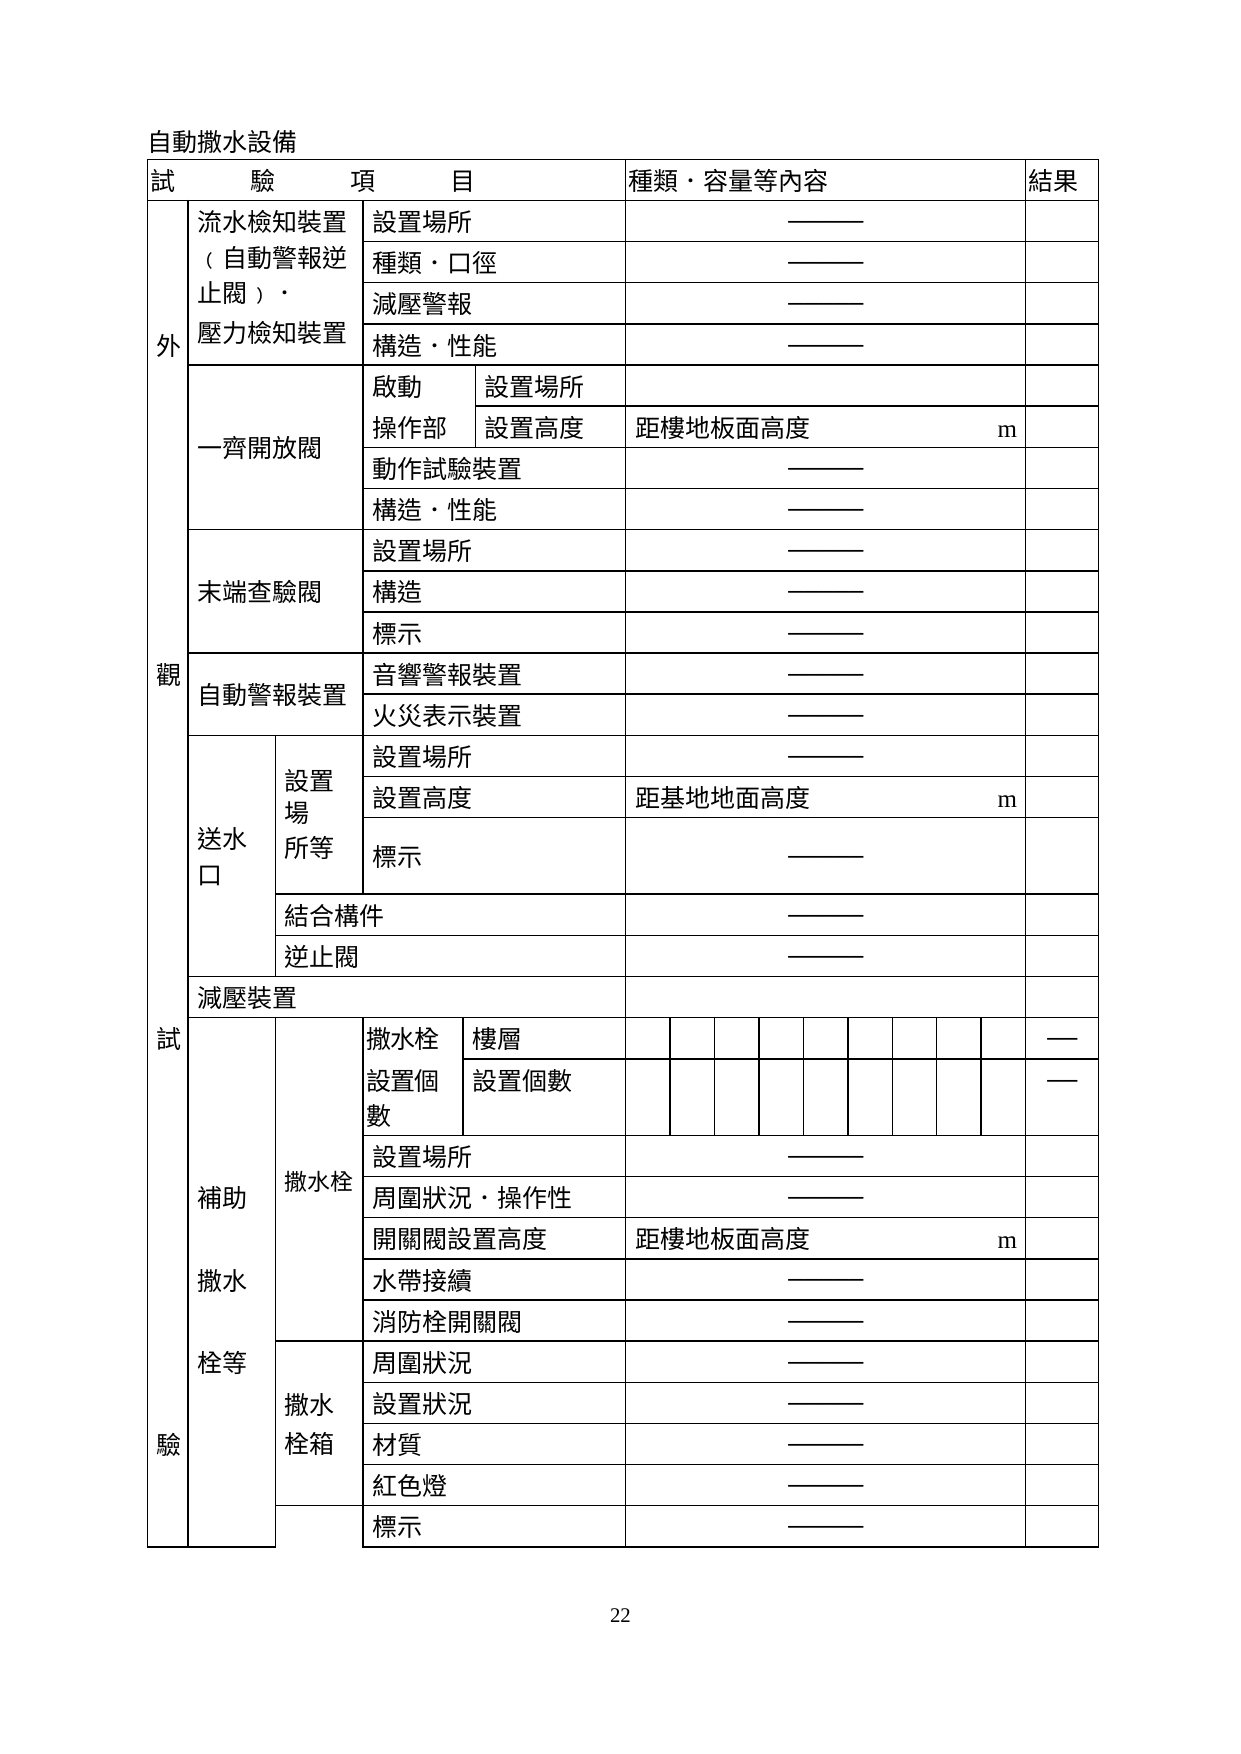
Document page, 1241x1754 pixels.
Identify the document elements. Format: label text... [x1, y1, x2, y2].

table_cell [760, 1060, 803, 1134]
table_cell 設置場所 [364, 736, 625, 776]
table_cell 撒水 栓箱 [276, 1342, 362, 1505]
table_cell [189, 935, 275, 976]
table_cell [937, 1060, 980, 1134]
table_cell ───── [626, 936, 1025, 976]
table_cell 標示 [364, 1506, 625, 1546]
table_cell [189, 1464, 275, 1505]
table_cell ── [1026, 1060, 1098, 1134]
table_cell 撒水栓 [276, 1018, 362, 1340]
table_cell ───── [626, 448, 1025, 488]
table_cell ───── [626, 1424, 1025, 1464]
table_cell ───── [626, 1260, 1025, 1299]
table_cell ───── [626, 1383, 1025, 1422]
table_cell ───── [626, 818, 1025, 893]
table_cell ───── [626, 895, 1025, 934]
table_cell 補助 [189, 1176, 275, 1217]
table_cell 啟動 [364, 366, 475, 405]
table_cell 操作部 [364, 405, 475, 446]
table_cell 撒水栓 [364, 1018, 462, 1058]
table_cell 設置個數 [464, 1060, 625, 1134]
table_cell [626, 366, 1025, 405]
table_cell 一齊開放閥 [189, 366, 362, 529]
table_cell [148, 1340, 187, 1381]
table_cell 撒水 [189, 1258, 275, 1299]
table_cell 構造 [364, 572, 625, 611]
table_cell [715, 1018, 758, 1058]
table_cell 設置場所 [364, 530, 625, 570]
table_cell [1026, 1383, 1098, 1422]
table_header 種類．容量等內容 [626, 160, 1025, 199]
table_cell [189, 611, 362, 652]
table_cell [1026, 736, 1098, 776]
table_cell [671, 1060, 714, 1134]
table_cell [189, 893, 275, 934]
table_cell [626, 977, 1025, 1017]
table_cell 距基地地面高度 m [626, 777, 1025, 817]
table_cell [982, 1018, 1025, 1058]
table_cell 減壓裝置 [189, 977, 625, 1017]
table_cell 驗 [148, 1423, 187, 1464]
table_cell [1026, 1424, 1098, 1464]
table_cell [189, 1058, 275, 1134]
table_cell [982, 1060, 1025, 1134]
table_cell 流水檢知裝置﹙自動警報逆止閥﹚． 壓力檢知裝置 [189, 201, 362, 364]
table_cell ───── [626, 242, 1025, 282]
table_cell 自動警報裝置 [189, 654, 362, 734]
table_cell [1026, 895, 1098, 934]
table_cell 減壓警報 [364, 283, 625, 323]
table_cell ───── [626, 654, 1025, 693]
table_cell [148, 817, 187, 893]
table_cell [1026, 489, 1098, 529]
table_cell [1026, 201, 1098, 241]
table_cell [1026, 283, 1098, 323]
table_cell [189, 1299, 275, 1340]
table_cell [1026, 407, 1098, 446]
table_cell [893, 1018, 936, 1058]
table_cell [189, 1505, 275, 1546]
table_cell [1026, 325, 1098, 364]
table_cell [804, 1018, 847, 1058]
table_cell [189, 1135, 275, 1176]
table_cell 周圍狀況．操作性 [364, 1177, 625, 1217]
table_cell [1026, 1218, 1098, 1258]
table_cell 結合構件 [276, 895, 625, 934]
table_cell ───── [626, 736, 1025, 776]
table_cell [148, 488, 187, 529]
table_header 試 驗 項 目 [148, 160, 625, 199]
table_cell [1026, 572, 1098, 611]
table_cell [189, 1381, 275, 1422]
table_cell [148, 1258, 187, 1299]
text 自動撒水設備 [148, 123, 1092, 159]
table_cell [671, 1018, 714, 1058]
table_cell [148, 1381, 187, 1422]
table_cell 設置場所 [476, 366, 625, 405]
table_cell 送水口 [189, 817, 275, 893]
table_cell [148, 1135, 187, 1176]
table_cell [1026, 366, 1098, 405]
table_cell ───── [626, 530, 1025, 570]
table_cell [189, 530, 362, 570]
table_cell [148, 893, 187, 934]
table_cell ───── [626, 1342, 1025, 1381]
table_cell [148, 1299, 187, 1340]
table_cell [937, 1018, 980, 1058]
table_cell ───── [626, 201, 1025, 241]
table_cell 開關閥設置高度 [364, 1218, 625, 1258]
table_cell ───── [626, 1136, 1025, 1176]
table_cell 種類．口徑 [364, 242, 625, 282]
table_cell ───── [626, 1301, 1025, 1340]
table_cell 距樓地板面高度 m [626, 1218, 1025, 1258]
table_cell [148, 282, 187, 323]
table_cell [804, 1060, 847, 1134]
table_cell [148, 611, 187, 652]
table_cell [148, 935, 187, 976]
table_cell [1026, 530, 1098, 570]
table_cell [760, 1018, 803, 1058]
table_cell 音響警報裝置 [364, 654, 625, 693]
table_cell ───── [626, 613, 1025, 652]
table_cell 周圍狀況 [364, 1342, 625, 1381]
table_cell [1026, 613, 1098, 652]
table_cell [1026, 818, 1098, 893]
table_cell [1026, 977, 1098, 1017]
table_cell [148, 1464, 187, 1505]
table_cell 構造．性能 [364, 489, 625, 529]
table_cell [1026, 654, 1098, 693]
table_cell [148, 693, 187, 734]
table_cell [148, 570, 187, 611]
table_cell [1026, 1506, 1098, 1546]
table_cell [1026, 1177, 1098, 1217]
table_cell [1026, 1301, 1098, 1340]
table_cell [148, 1058, 187, 1134]
table_cell [1026, 1465, 1098, 1505]
table_cell 消防栓開關閥 [364, 1301, 625, 1340]
table_cell 末端查驗閥 [189, 570, 362, 611]
table_cell [849, 1018, 892, 1058]
table_cell 距樓地板面高度 m [626, 407, 1025, 446]
table_cell [1026, 695, 1098, 734]
table_cell [715, 1060, 758, 1134]
table_cell [1026, 1260, 1098, 1299]
table_cell [148, 201, 187, 241]
table_cell [189, 776, 275, 817]
table_cell 紅色燈 [364, 1465, 625, 1505]
table_cell [626, 1060, 669, 1134]
table_cell [1026, 936, 1098, 976]
table_cell [148, 776, 187, 817]
table_cell [189, 736, 275, 776]
table_cell [1026, 1342, 1098, 1381]
table_cell 材質 [364, 1424, 625, 1464]
table_cell ───── [626, 489, 1025, 529]
table_cell 設置場所 [364, 1136, 625, 1176]
table_cell 火災表示裝置 [364, 695, 625, 734]
table_cell ───── [626, 1465, 1025, 1505]
table_cell 動作試驗裝置 [364, 448, 625, 488]
table_cell ───── [626, 283, 1025, 323]
table_cell ───── [626, 325, 1025, 364]
table_cell 外 [148, 323, 187, 364]
table_cell [1026, 448, 1098, 488]
table_cell [893, 1060, 936, 1134]
table_cell 標示 [364, 818, 625, 893]
table_header 結果 [1026, 160, 1098, 199]
table_cell [1026, 777, 1098, 817]
table_cell [148, 1505, 187, 1546]
table_cell 栓等 [189, 1340, 275, 1381]
table_cell 設置高度 [364, 777, 625, 817]
table_cell [1026, 242, 1098, 282]
table_cell [148, 241, 187, 282]
table_cell [189, 1018, 275, 1058]
table_cell 設置個數 [364, 1058, 462, 1134]
table_cell [148, 364, 187, 405]
table_cell [148, 529, 187, 570]
table_cell [148, 976, 187, 1017]
table_cell 逆止閥 [276, 936, 625, 976]
table_cell [626, 1018, 669, 1058]
table_cell [189, 1423, 275, 1464]
table_cell [148, 735, 187, 776]
table_cell ───── [626, 572, 1025, 611]
table_cell 樓層 [464, 1018, 625, 1058]
table_cell 標示 [364, 613, 625, 652]
table_cell 設置場所 [364, 201, 625, 241]
table_cell 設置場 所等 [276, 736, 362, 893]
table_cell 觀 [148, 652, 187, 693]
table_cell ───── [626, 1506, 1025, 1546]
table_cell 構造．性能 [364, 325, 625, 364]
table_cell 試 [148, 1017, 187, 1058]
table_cell 設置狀況 [364, 1383, 625, 1422]
table_cell [849, 1060, 892, 1134]
table_cell 水帶接續 [364, 1260, 625, 1299]
table_cell [148, 446, 187, 488]
table_cell [189, 1217, 275, 1258]
table_cell [148, 405, 187, 446]
table_cell 設置高度 [476, 407, 625, 446]
table_cell [1026, 1136, 1098, 1176]
table_cell [148, 1217, 187, 1258]
table_cell ── [1026, 1018, 1098, 1058]
table_cell ───── [626, 695, 1025, 734]
table_cell [148, 1176, 187, 1217]
table_cell ───── [626, 1177, 1025, 1217]
